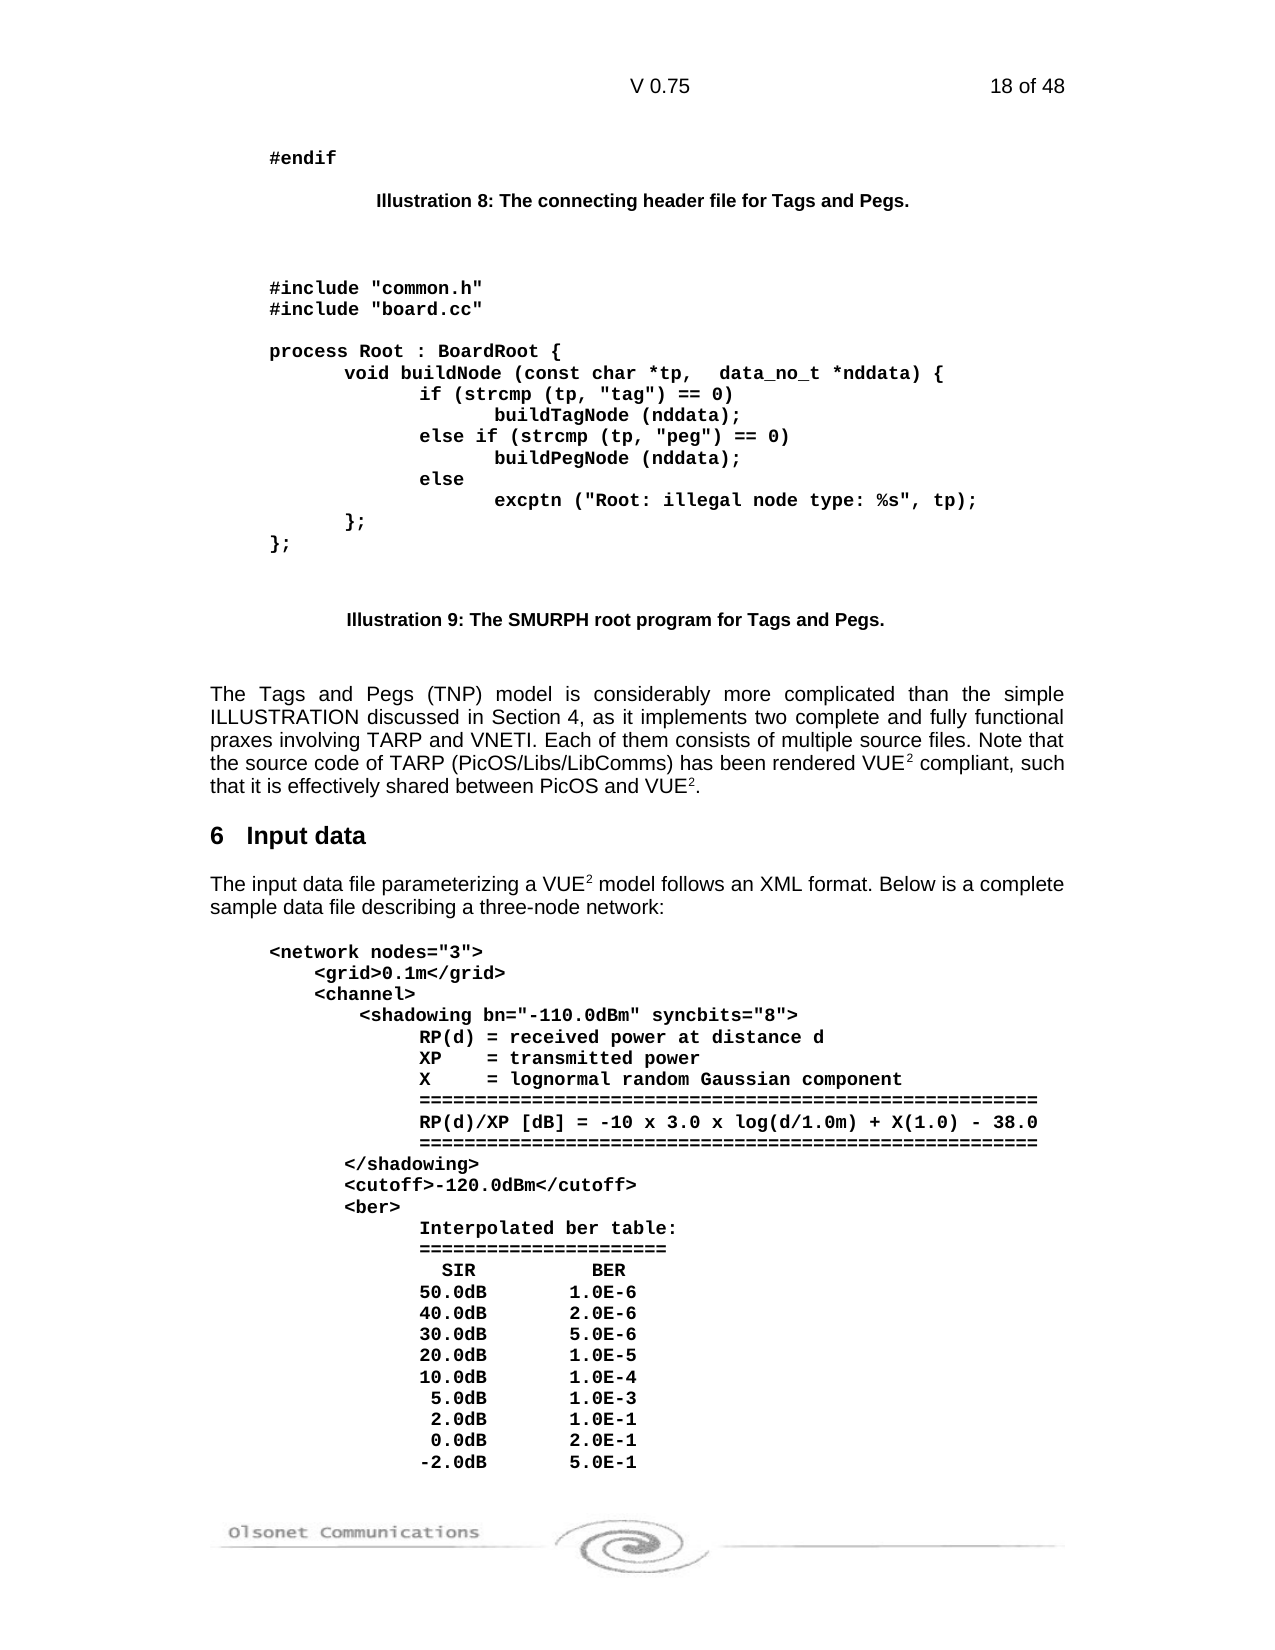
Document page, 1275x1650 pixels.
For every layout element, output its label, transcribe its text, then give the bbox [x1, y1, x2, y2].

text RP(d) = received power at distance d [269, 1027, 1065, 1049]
text else if (strcmp (tp, "peg") == 0) [269, 427, 1065, 448]
text RP(d)/XP [dB] = -10 x 3.0 x log(d/1.0m) + X(1.0) - 38.0 [269, 1112, 1065, 1134]
text The Tags and Pegs (TNP) model is considerably more complicated than the simple ILLUSTRATION discussed in Section 4, as it implements two complete and fully functional praxes involving TARP and VNETI. Each of them consists of multiple source files. Note that the source code of TARP (PicOS/Libs/LibComms) has been rendered VUE2 compliant, such that it is effectively shared between PicOS and VUE2. [210, 682, 1065, 798]
text #include "common.h" [269, 278, 1065, 300]
text X = lognormal random Gaussian component [269, 1070, 1065, 1091]
text if (strcmp (tp, "tag") == 0) [269, 385, 1065, 406]
text buildPegNode (nddata); [269, 448, 1065, 470]
text -2.0dB 5.0E-1 [269, 1452, 1065, 1474]
text }; [269, 533, 1065, 555]
text #include "board.cc" [269, 300, 1065, 321]
text </shadowing> [269, 1155, 1065, 1176]
text 40.0dB 2.0E-6 [269, 1304, 1065, 1325]
text <cutoff>-120.0dBm</cutoff> [269, 1176, 1065, 1197]
text SIR BER [269, 1261, 1065, 1282]
text Illustration 8: The connecting header file for Tags and Pegs. [376, 190, 922, 211]
text The input data file parameterizing a VUE2 model follows an XML format. Below is a complete sample data file describing a three-node network: [210, 873, 1065, 919]
text 20.0dB 1.0E-5 [269, 1346, 1065, 1367]
text 2.0dB 1.0E-1 [269, 1410, 1065, 1431]
text 10.0dB 1.0E-4 [269, 1367, 1065, 1389]
text #endif [269, 149, 1065, 190]
text ======================================================= [269, 1091, 1065, 1112]
text ====================== [269, 1240, 1065, 1261]
text 5.0dB 1.0E-3 [269, 1389, 1065, 1410]
text [376, 211, 922, 239]
subtitle Input data [210, 822, 1065, 849]
text 0.0dB 2.0E-1 [269, 1431, 1065, 1452]
picture [210, 1504, 1065, 1596]
text }; [269, 512, 1065, 533]
text XP = transmitted power [269, 1049, 1065, 1070]
text excptn ("Root: illegal node type: %s", tp); [269, 491, 1065, 512]
text <network nodes="3"> [269, 942, 1065, 964]
text <ber> [269, 1197, 1065, 1219]
text Illustration 9: The SMURPH root program for Tags and Pegs. [346, 609, 939, 630]
text void buildNode (const char *tp, data_no_t *nddata) { [269, 363, 1065, 385]
text ======================================================= [269, 1134, 1065, 1155]
text process Root : BoardRoot { [269, 342, 1065, 363]
text 30.0dB 5.0E-6 [269, 1325, 1065, 1346]
text 50.0dB 1.0E-6 [269, 1282, 1065, 1304]
text else [269, 470, 1065, 491]
text <grid>0.1m</grid> [269, 964, 1065, 985]
text buildTagNode (nddata); [269, 406, 1065, 427]
text <channel> [269, 985, 1065, 1006]
text <shadowing bn="-110.0dBm" syncbits="8"> [269, 1006, 1065, 1027]
text Interpolated ber table: [269, 1219, 1065, 1240]
